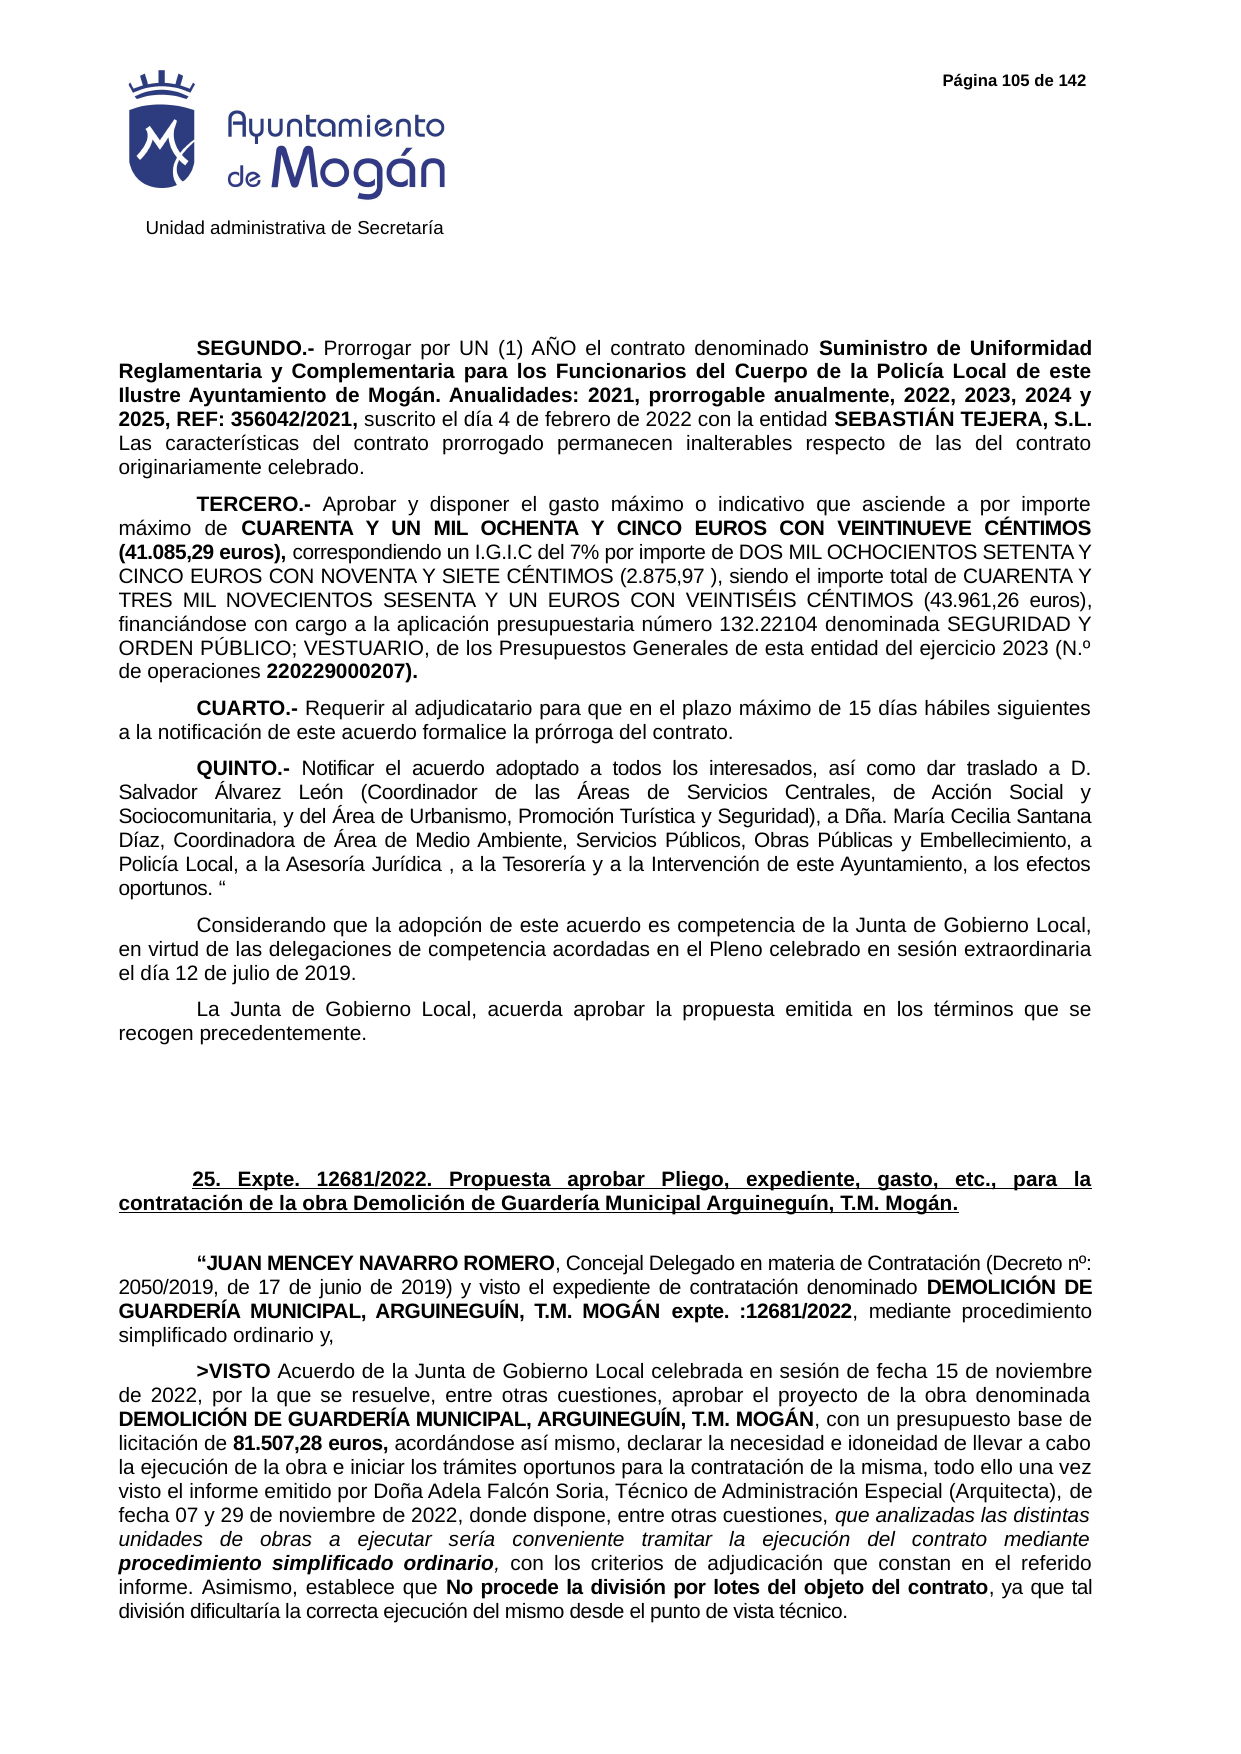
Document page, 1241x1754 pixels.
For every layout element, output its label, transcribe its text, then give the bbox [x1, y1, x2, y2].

picture [128, 70, 445, 206]
text 25. Expte. 12681/2022. Propuesta aprobar Pliego, expediente, gasto, etc., para la contratación de la obra Demolición de Guardería Municipal Arguineguín, T.M. Mogán. [118, 1167, 1092, 1214]
text SEGUNDO.- Prorrogar por UN (1) AÑO el contrato denominado Suministro de Uniformidad Reglamentaria y Complementaria para los Funcionarios del Cuerpo de la Policía Local de este Ilustre Ayuntamiento de Mogán. Anualidades: 2021, prorrogable anualmente, 2022, 2023, 2024 y 2025, REF: 356042/2021, suscrito el día 4 de febrero de 2022 con la entidad SEBASTIÁN TEJERA, S.L. Las características del contrato prorrogado permanecen inalterables respecto de las del contrato originariamente celebrado. [118, 335, 1092, 479]
text Considerando que la adopción de este acuerdo es competencia de la Junta de Gobierno Local, en virtud de las delegaciones de competencia acordadas en el Pleno celebrado en sesión extraordinaria el día 12 de julio de 2019. [118, 912, 1092, 984]
text >VISTO Acuerdo de la Junta de Gobierno Local celebrada en sesión de fecha 15 de noviembre de 2022, por la que se resuelve, entre otras cuestiones, aprobar el proyecto de la obra denominada DEMOLICIÓN DE GUARDERÍA MUNICIPAL, ARGUINEGUÍN, T.M. MOGÁN, con un presupuesto base de licitación de 81.507,28 euros, acordándose así mismo, declarar la necesidad e idoneidad de llevar a cabo la ejecución de la obra e iniciar los trámites oportunos para la contratación de la misma, todo ello una vez visto el informe emitido por Doña Adela Falcón Soria, Técnico de Administración Especial (Arquitecta), de fecha 07 y 29 de noviembre de 2022, donde dispone, entre otras cuestiones, que analizadas las distintas unidades de obras a ejecutar sería conveniente tramitar la ejecución del contrato mediante procedimiento simplificado ordinario, con los criterios de adjudicación que constan en el referido informe. Asimismo, establece que No procede la división por lotes del objeto del contrato, ya que tal división dificultaría la correcta ejecución del mismo desde el punto de vista técnico. [118, 1359, 1092, 1623]
text “JUAN MENCEY NAVARRO ROMERO, Concejal Delegado en materia de Contratación (Decreto nº: 2050/2019, de 17 de junio de 2019) y visto el expediente de contratación denominado DEMOLICIÓN DE GUARDERÍA MUNICIPAL, ARGUINEGUÍN, T.M. MOGÁN expte. :12681/2022, mediante procedimiento simplificado ordinario y, [118, 1251, 1092, 1347]
text CUARTO.- Requerir al adjudicatario para que en el plazo máximo de 15 días hábiles siguientes a la notificación de este acuerdo formalice la prórroga del contrato. [118, 696, 1092, 744]
text QUINTO.- Notificar el acuerdo adoptado a todos los interesados, así como dar traslado a D. Salvador Álvarez León (Coordinador de las Áreas de Servicios Centrales, de Acción Social y Sociocomunitaria, y del Área de Urbanismo, Promoción Turística y Seguridad), a Dña. María Cecilia Santana Díaz, Coordinadora de Área de Medio Ambiente, Servicios Públicos, Obras Públicas y Embellecimiento, a Policía Local, a la Asesoría Jurídica , a la Tesorería y a la Intervención de este Ayuntamiento, a los efectos oportunos. “ [118, 756, 1092, 900]
text La Junta de Gobierno Local, acuerda aprobar la propuesta emitida en los términos que se recogen precedentemente. [118, 997, 1092, 1045]
text TERCERO.- Aprobar y disponer el gasto máximo o indicativo que asciende a por importe máximo de CUARENTA Y UN MIL OCHENTA Y CINCO EUROS CON VEINTINUEVE CÉNTIMOS (41.085,29 euros), correspondiendo un I.G.I.C del 7% por importe de DOS MIL OCHOCIENTOS SETENTA Y CINCO EUROS CON NOVENTA Y SIETE CÉNTIMOS (2.875,97 ), siendo el importe total de CUARENTA Y TRES MIL NOVECIENTOS SESENTA Y UN EUROS CON VEINTISÉIS CÉNTIMOS (43.961,26 euros), financiándose con cargo a la aplicación presupuestaria número 132.22104 denominada SEGURIDAD Y ORDEN PÚBLICO; VESTUARIO, de los Presupuestos Generales de esta entidad del ejercicio 2023 (N.º de operaciones 220229000207). [118, 492, 1092, 683]
